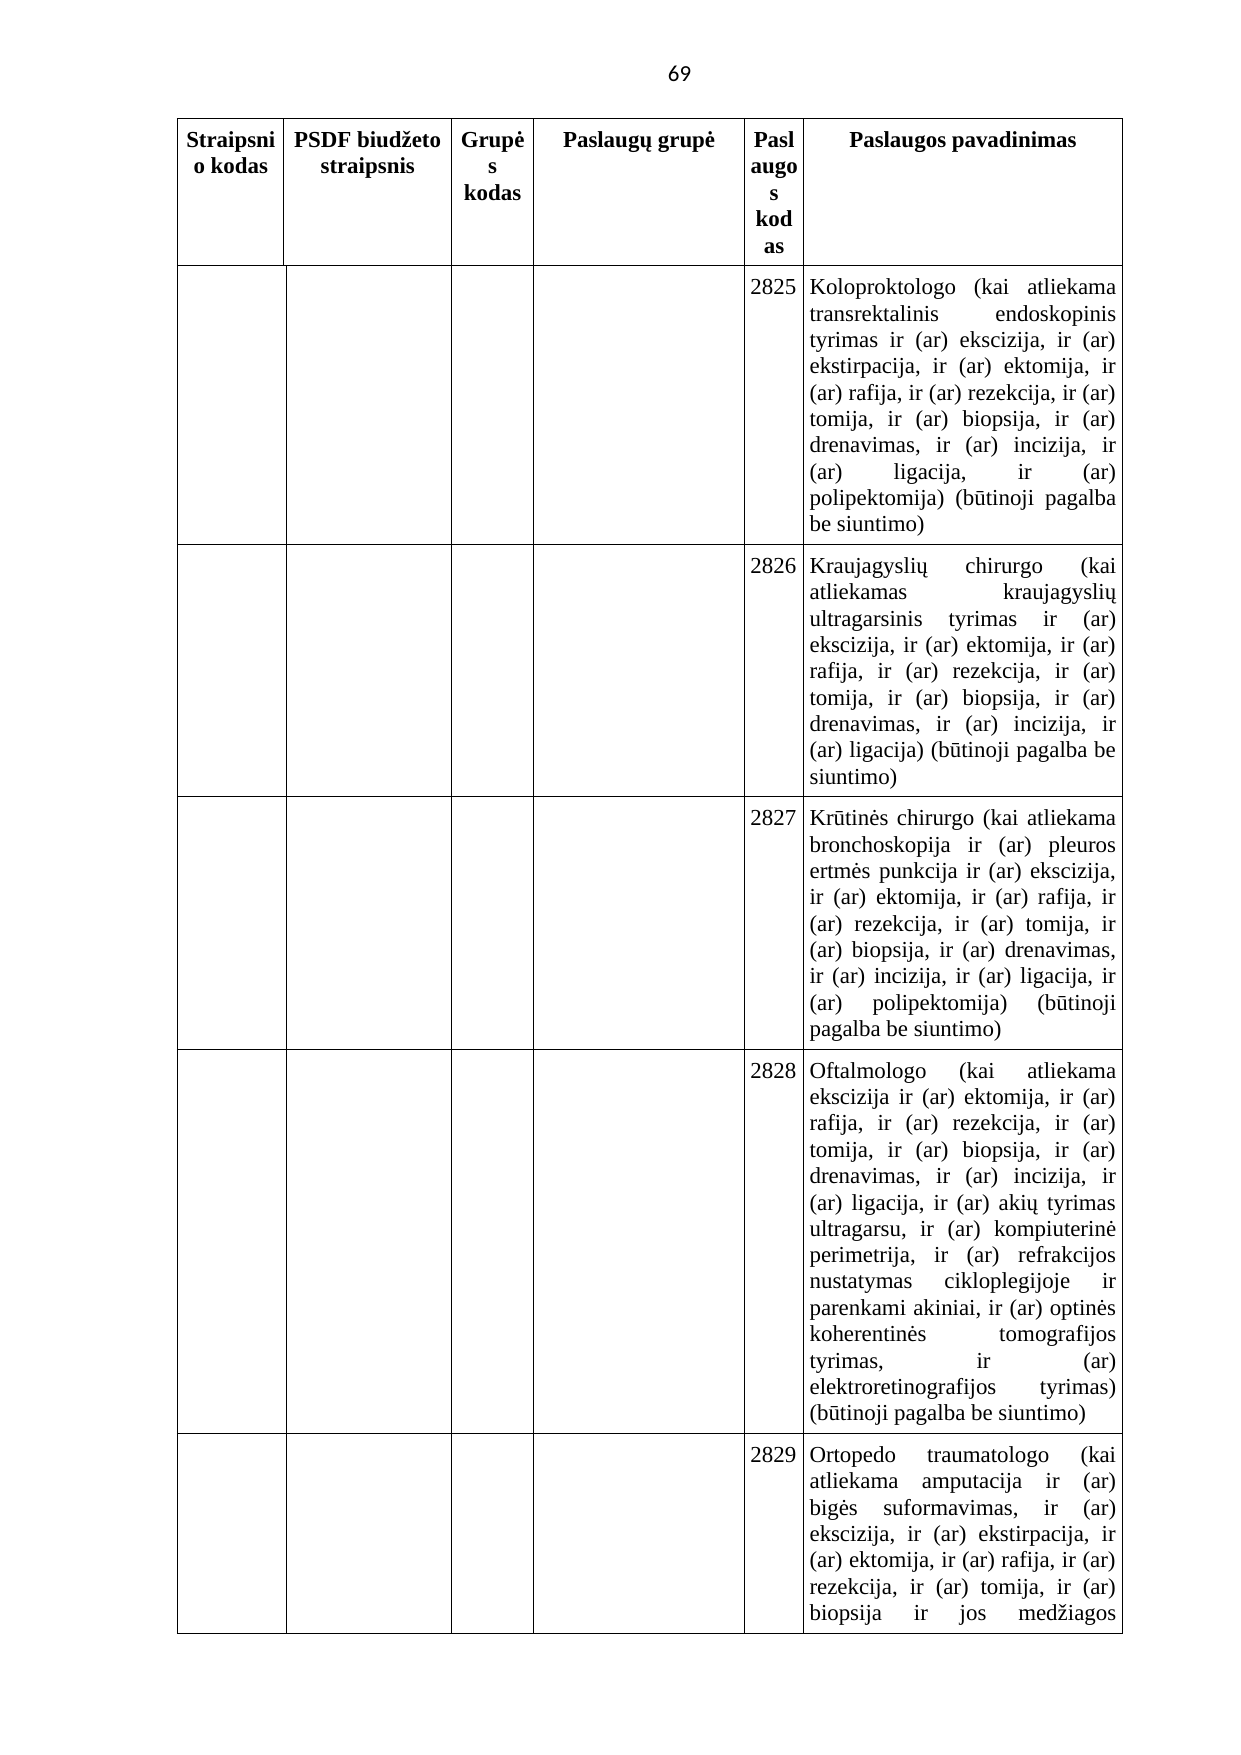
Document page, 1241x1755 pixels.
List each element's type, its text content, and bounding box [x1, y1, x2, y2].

table_cell [287, 1050, 451, 1433]
table_cell [287, 797, 451, 1049]
table_cell [534, 797, 744, 1049]
table_cell Oftalmologo (kai atliekama ekscizija ir (ar) ektomija, ir (ar) rafija, ir (ar) rezekcija, ir (ar) tomija, ir (ar) biopsija, ir (ar) drenavimas, ir (ar) incizija, ir (ar) ligacija, ir (ar) akių tyrimas ultragarsu, ir (ar) kompiuterinė perimetrija, ir (ar) refrakcijos nustatymas cikloplegijoje ir parenkami akiniai, ir (ar) optinės koherentinės tomografijos tyrimas, ir (ar) elektroretinografijos tyrimas) (būtinoji pagalba be siuntimo) [804, 1050, 1122, 1433]
table_cell [178, 266, 286, 544]
table_cell 2826 [745, 545, 803, 796]
table_cell [452, 797, 533, 1049]
table_header Straipsnio kodas [178, 119, 283, 265]
table_header Paslaugos pavadinimas [804, 119, 1122, 265]
table_cell [452, 1050, 533, 1433]
table_cell [452, 266, 533, 544]
table_cell [178, 1050, 286, 1433]
table_cell 2829 [745, 1434, 803, 1632]
table_cell Krūtinės chirurgo (kai atliekama bronchoskopija ir (ar) pleuros ertmės punkcija ir (ar) ekscizija, ir (ar) ektomija, ir (ar) rafija, ir (ar) rezekcija, ir (ar) tomija, ir (ar) biopsija, ir (ar) drenavimas, ir (ar) incizija, ir (ar) ligacija, ir (ar) polipektomija) (būtinoji pagalba be siuntimo) [804, 797, 1122, 1049]
table_cell Koloproktologo (kai atliekama transrektalinis endoskopinis tyrimas ir (ar) ekscizija, ir (ar) ekstirpacija, ir (ar) ektomija, ir (ar) rafija, ir (ar) rezekcija, ir (ar) tomija, ir (ar) biopsija, ir (ar) drenavimas, ir (ar) incizija, ir (ar) ligacija, ir (ar) polipektomija) (būtinoji pagalba be siuntimo) [804, 266, 1122, 544]
table_cell [287, 266, 451, 544]
table_cell [534, 266, 744, 544]
table_header Paslaugų grupė [534, 119, 744, 265]
table_cell [287, 1434, 451, 1632]
table_cell Kraujagyslių chirurgo (kai atliekamas kraujagyslių ultragarsinis tyrimas ir (ar) ekscizija, ir (ar) ektomija, ir (ar) rafija, ir (ar) rezekcija, ir (ar) tomija, ir (ar) biopsija, ir (ar) drenavimas, ir (ar) incizija, ir (ar) ligacija) (būtinoji pagalba be siuntimo) [804, 545, 1122, 796]
table_cell [452, 545, 533, 796]
table_cell [452, 1434, 533, 1632]
table_cell [534, 1050, 744, 1433]
table_cell [287, 545, 451, 796]
table_cell [178, 545, 286, 796]
table_cell [534, 545, 744, 796]
table_cell [534, 1434, 744, 1632]
table_cell 2828 [745, 1050, 803, 1433]
table_header Grupės kodas [452, 119, 533, 265]
table_cell [178, 1434, 286, 1632]
table_header PSDF biudžeto straipsnis [284, 119, 451, 265]
table_header Paslaugos kodas [745, 119, 803, 265]
table_cell Ortopedo traumatologo (kai atliekama amputacija ir (ar) bigės suformavimas, ir (ar) ekscizija, ir (ar) ekstirpacija, ir (ar) ektomija, ir (ar) rafija, ir (ar) rezekcija, ir (ar) tomija, ir (ar) biopsija ir jos medžiagos [804, 1434, 1122, 1632]
table_cell [178, 797, 286, 1049]
table_cell 2825 [745, 266, 803, 544]
table_cell 2827 [745, 797, 803, 1049]
